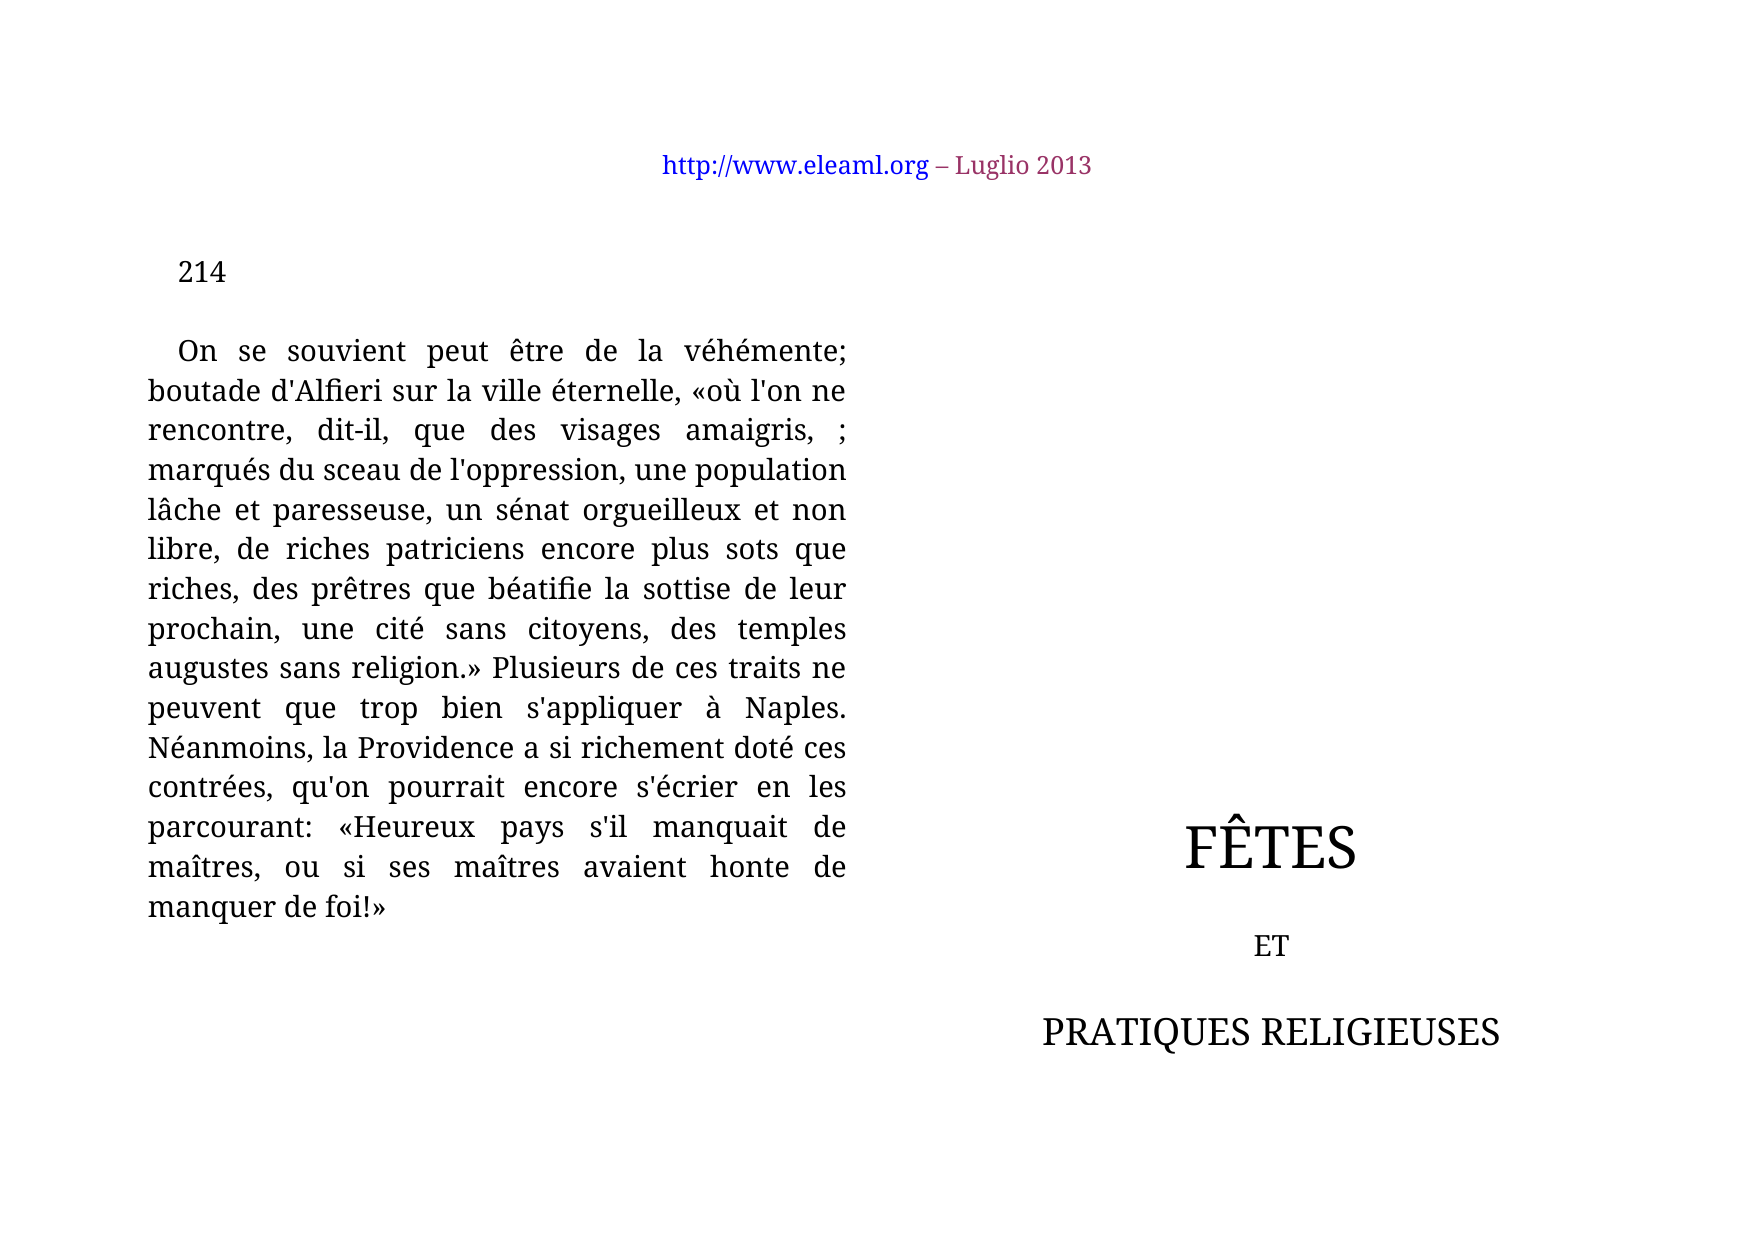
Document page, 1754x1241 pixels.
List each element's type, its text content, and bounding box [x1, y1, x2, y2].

text ET [906, 926, 1606, 965]
text 214 [148, 251, 847, 291]
text FÊTES [906, 806, 1606, 886]
text PRATIQUES RELIGIEUSES [906, 1005, 1606, 1056]
text On se souvient peut être de la véhémente; boutade d'Alfieri sur la ville éternelle, «où l'on ne rencontre, dit-il, que des visages amaigris, ; marqués du sceau de l'oppression, une population lâche et paresseuse, un sénat orgueilleux et non libre, de riches patriciens encore plus sots que riches, des prêtres que béatifie la sottise de leur prochain, une cité sans citoyens, des temples augustes sans religion.» Plusieurs de ces traits ne peuvent que trop bien s'appliquer à Naples. Néanmoins, la Providence a si richement doté ces contrées, qu'on pourrait encore s'écrier en les parcourant: «Heureux pays s'il manquait de maîtres, ou si ses maîtres avaient honte de manquer de foi!» [148, 330, 847, 926]
